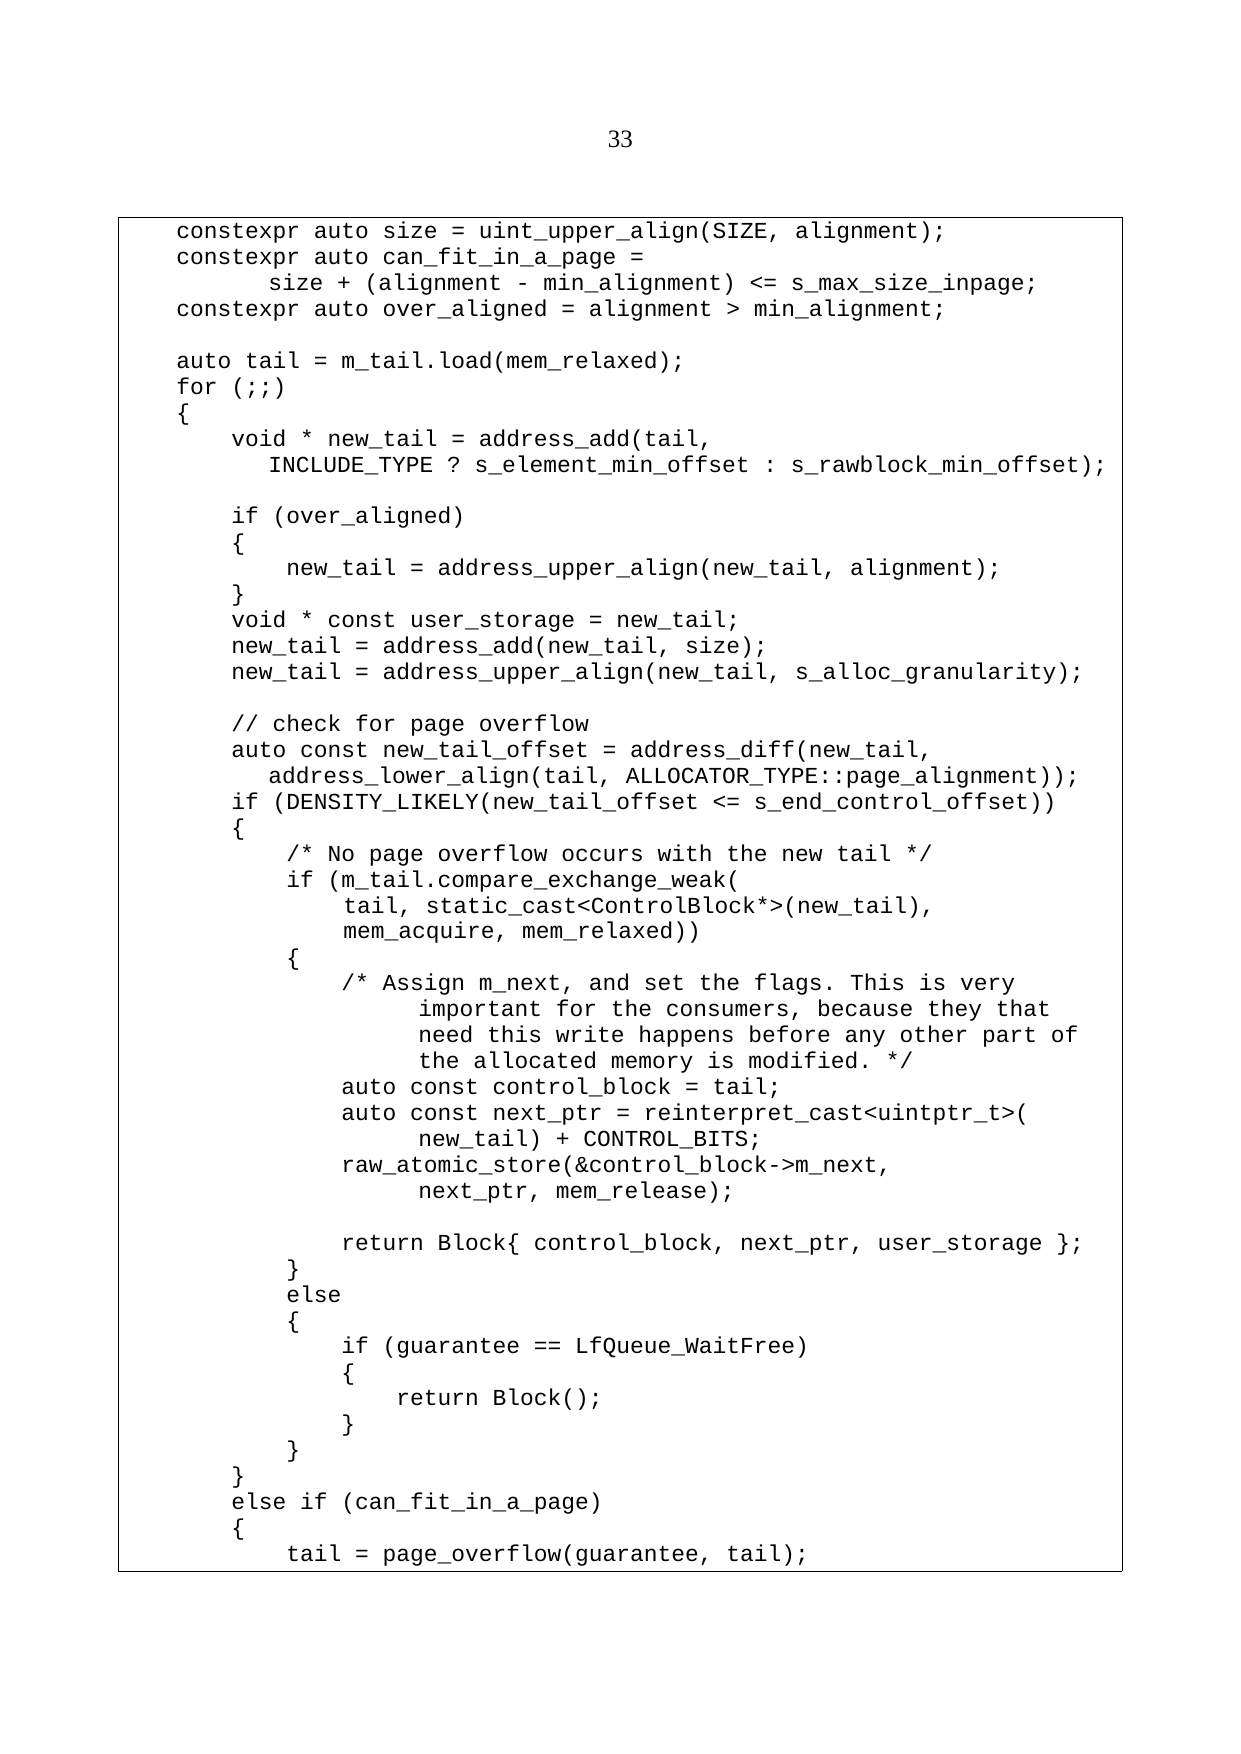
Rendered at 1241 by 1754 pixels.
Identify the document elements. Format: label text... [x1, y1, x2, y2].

text if (guarantee == LfQueue_WaitFree) [119, 1332, 1122, 1358]
text auto tail = m_tail.load(mem_relaxed); [119, 346, 1122, 372]
text size + (alignment - min_alignment) <= s_max_size_inpage; [119, 268, 1122, 294]
text { [119, 1513, 1122, 1539]
text constexpr auto over_aligned = alignment > min_alignment; [119, 294, 1122, 323]
text important for the consumers, because they that [119, 995, 1122, 1021]
text { [119, 1306, 1122, 1332]
text auto const new_tail_offset = address_diff(new_tail, [119, 735, 1122, 761]
text tail = page_overflow(guarantee, tail); [119, 1539, 1122, 1571]
text raw_atomic_store(&control_block->m_next, [119, 1150, 1122, 1176]
text return Block{ control_block, next_ptr, user_storage }; [119, 1228, 1122, 1254]
text { [119, 813, 1122, 839]
text tail, static_cast<ControlBlock*>(new_tail), [119, 891, 1122, 917]
text constexpr auto can_fit_in_a_page = [119, 242, 1122, 268]
text new_tail) + CONTROL_BITS; [119, 1124, 1122, 1150]
text need this write happens before any other part of [119, 1021, 1122, 1047]
text // check for page overflow [119, 709, 1122, 735]
text for (;;) [119, 372, 1122, 398]
text } [119, 1462, 1122, 1487]
text return Block(); [119, 1384, 1122, 1410]
text the allocated memory is modified. */ [119, 1047, 1122, 1072]
text next_ptr, mem_release); [119, 1176, 1122, 1205]
text void * new_tail = address_add(tail, [119, 424, 1122, 450]
text if (over_aligned) [119, 502, 1122, 528]
text if (m_tail.compare_exchange_weak( [119, 865, 1122, 891]
text { [119, 528, 1122, 554]
text mem_acquire, mem_relaxed)) [119, 917, 1122, 943]
text /* No page overflow occurs with the new tail */ [119, 839, 1122, 865]
text else [119, 1280, 1122, 1306]
text /* Assign m_next, and set the flags. This is very [119, 969, 1122, 995]
text auto const next_ptr = reinterpret_cast<uintptr_t>( [119, 1098, 1122, 1124]
text { [119, 1358, 1122, 1384]
text if (DENSITY_LIKELY(new_tail_offset <= s_end_control_offset)) [119, 787, 1122, 813]
text else if (can_fit_in_a_page) [119, 1487, 1122, 1513]
text } [119, 1410, 1122, 1436]
text new_tail = address_upper_align(new_tail, s_alloc_granularity); [119, 657, 1122, 686]
text void * const user_storage = new_tail; [119, 606, 1122, 632]
text } [119, 1436, 1122, 1462]
text } [119, 1254, 1122, 1280]
text new_tail = address_add(new_tail, size); [119, 632, 1122, 657]
text } [119, 580, 1122, 606]
text auto const control_block = tail; [119, 1072, 1122, 1098]
text { [119, 943, 1122, 969]
text address_lower_align(tail, ALLOCATOR_TYPE::page_alignment)); [119, 761, 1122, 787]
text constexpr auto size = uint_upper_align(SIZE, alignment); [119, 218, 1122, 242]
text INCLUDE_TYPE ? s_element_min_offset : s_rawblock_min_offset); [119, 450, 1122, 479]
text { [119, 398, 1122, 424]
text new_tail = address_upper_align(new_tail, alignment); [119, 554, 1122, 580]
